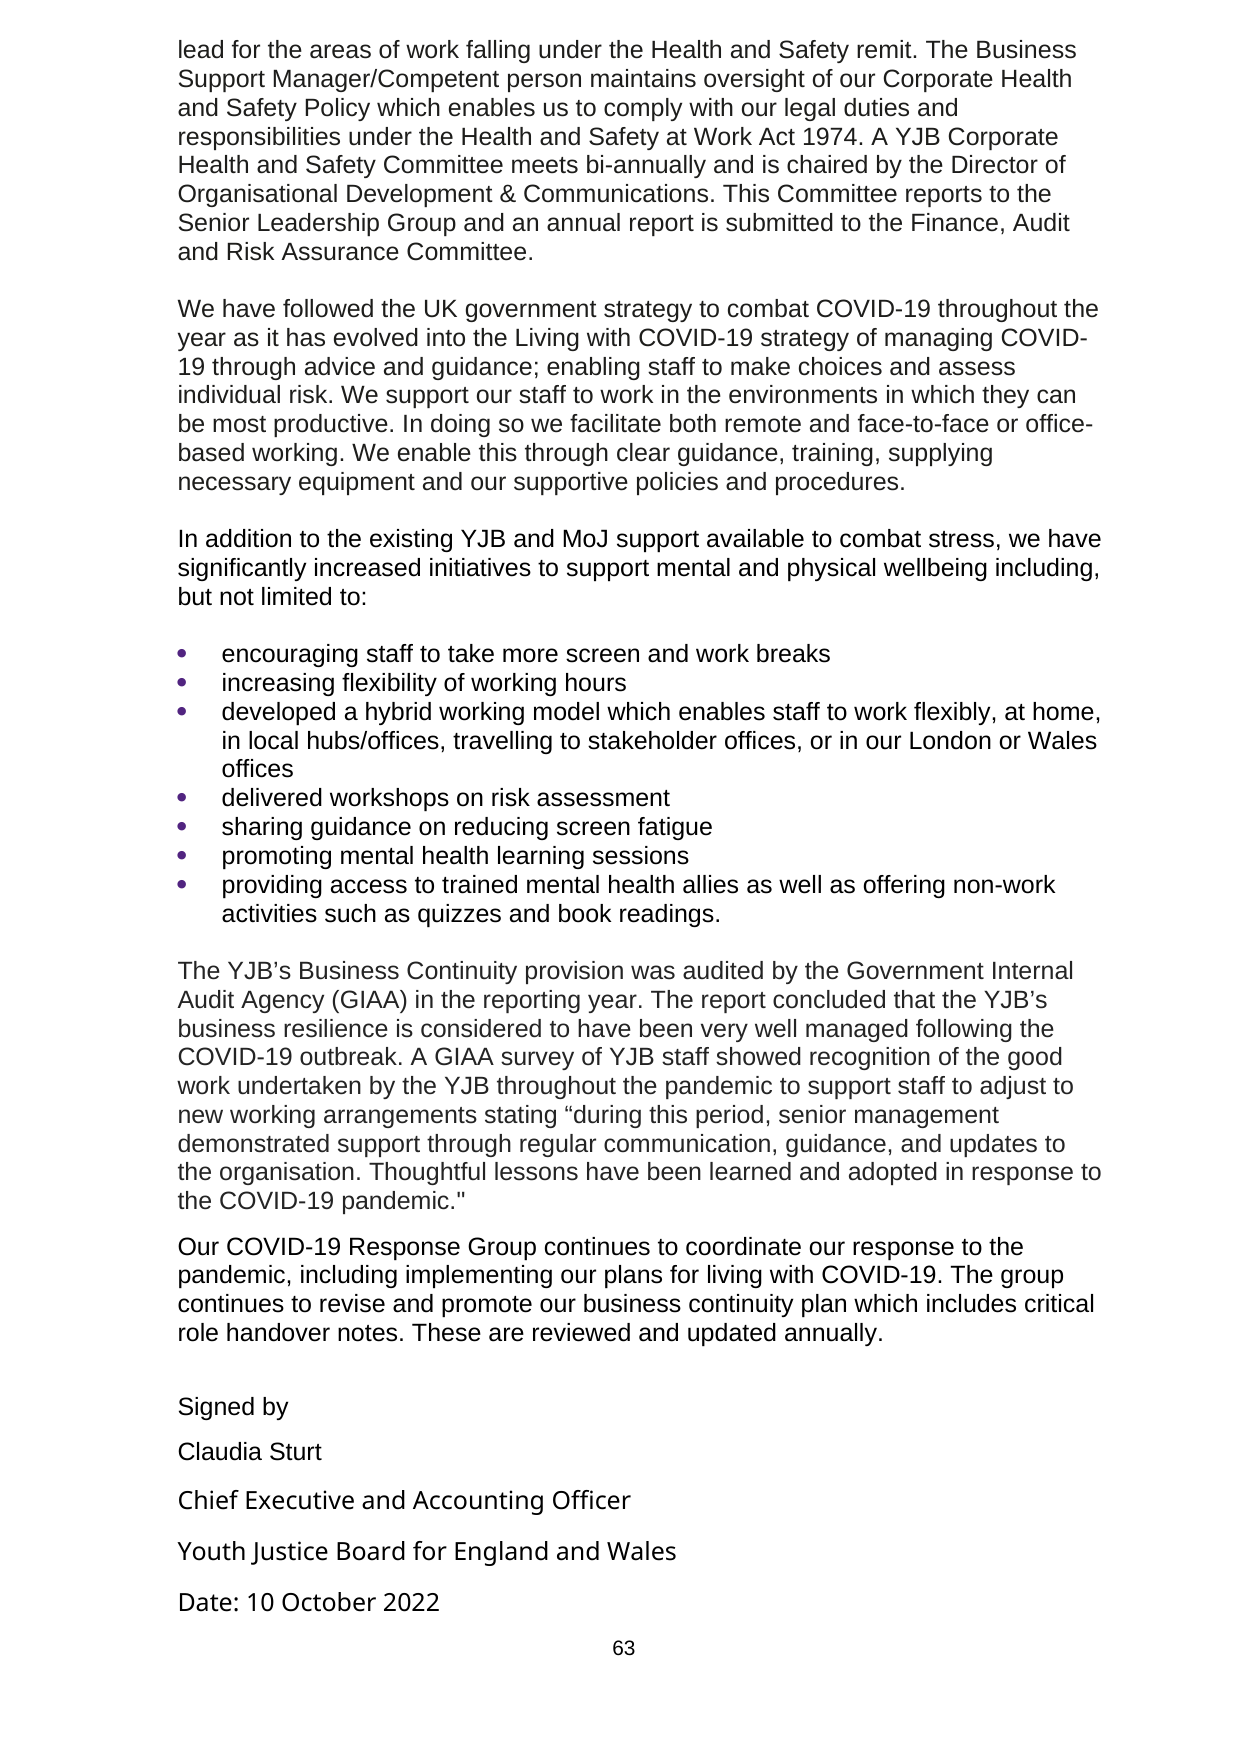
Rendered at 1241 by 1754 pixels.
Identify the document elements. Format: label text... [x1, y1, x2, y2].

list increasing flexibility of working hours [177, 668, 1107, 697]
text The YJB’s Business Continuity provision was audited by the Government Internal Audit Agency (GIAA) in the reporting year. The report concluded that the YJB’s business resilience is considered to have been very well managed following the COVID-19 outbreak. A GIAA survey of YJB staff showed recognition of the good work undertaken by the YJB throughout the pandemic to support staff to adjust to new working arrangements stating “during this period, senior management demonstrated support through regular communication, guidance, and updates to the organisation. Thoughtful lessons have been learned and adopted in response to the COVID-19 pandemic." [177, 956, 1107, 1215]
text Our COVID-19 Response Group continues to coordinate our response to the pandemic, including implementing our plans for living with COVID-19. The group continues to revise and promote our business continuity plan which includes critical role handover notes. These are reviewed and updated annually. [177, 1232, 1107, 1347]
text Claudia Sturt [177, 1437, 1107, 1466]
list providing access to trained mental health allies as well as offering non-work activities such as quizzes and book readings. [177, 870, 1107, 927]
list promoting mental health learning sessions [177, 841, 1107, 870]
text Date: 10 October 2022 [177, 1584, 1107, 1618]
text Chief Executive and Accounting Officer [177, 1483, 1107, 1517]
list developed a hybrid working model which enables staff to work flexibly, at home, in local hubs/offices, travelling to stakeholder offices, or in our London or Wales offices [177, 697, 1107, 783]
list delivered workshops on risk assessment [177, 783, 1107, 812]
text Signed by [177, 1392, 1107, 1421]
text We have followed the UK government strategy to combat COVID-19 throughout the year as it has evolved into the Living with COVID-19 strategy of managing COVID-19 through advice and guidance; enabling staff to make choices and assess individual risk. We support our staff to work in the environments in which they can be most productive. In doing so we facilitate both remote and face-to-face or office-based working. We enable this through clear guidance, training, supplying necessary equipment and our supportive policies and procedures. [177, 294, 1107, 495]
list encouraging staff to take more screen and work breaks [177, 639, 1107, 668]
text Youth Justice Board for England and Wales [177, 1533, 1107, 1568]
text lead for the areas of work falling under the Health and Safety remit. The Business Support Manager/Competent person maintains oversight of our Corporate Health and Safety Policy which enables us to comply with our legal duties and responsibilities under the Health and Safety at Work Act 1974. A YJB Corporate Health and Safety Committee meets bi-annually and is chaired by the Director of Organisational Development & Communications. This Committee reports to the Senior Leadership Group and an annual report is submitted to the Finance, Audit and Risk Assurance Committee. [177, 35, 1107, 265]
text In addition to the existing YJB and MoJ support available to combat stress, we have significantly increased initiatives to support mental and physical wellbeing including, but not limited to: [177, 524, 1107, 610]
list sharing guidance on reducing screen fatigue [177, 812, 1107, 841]
